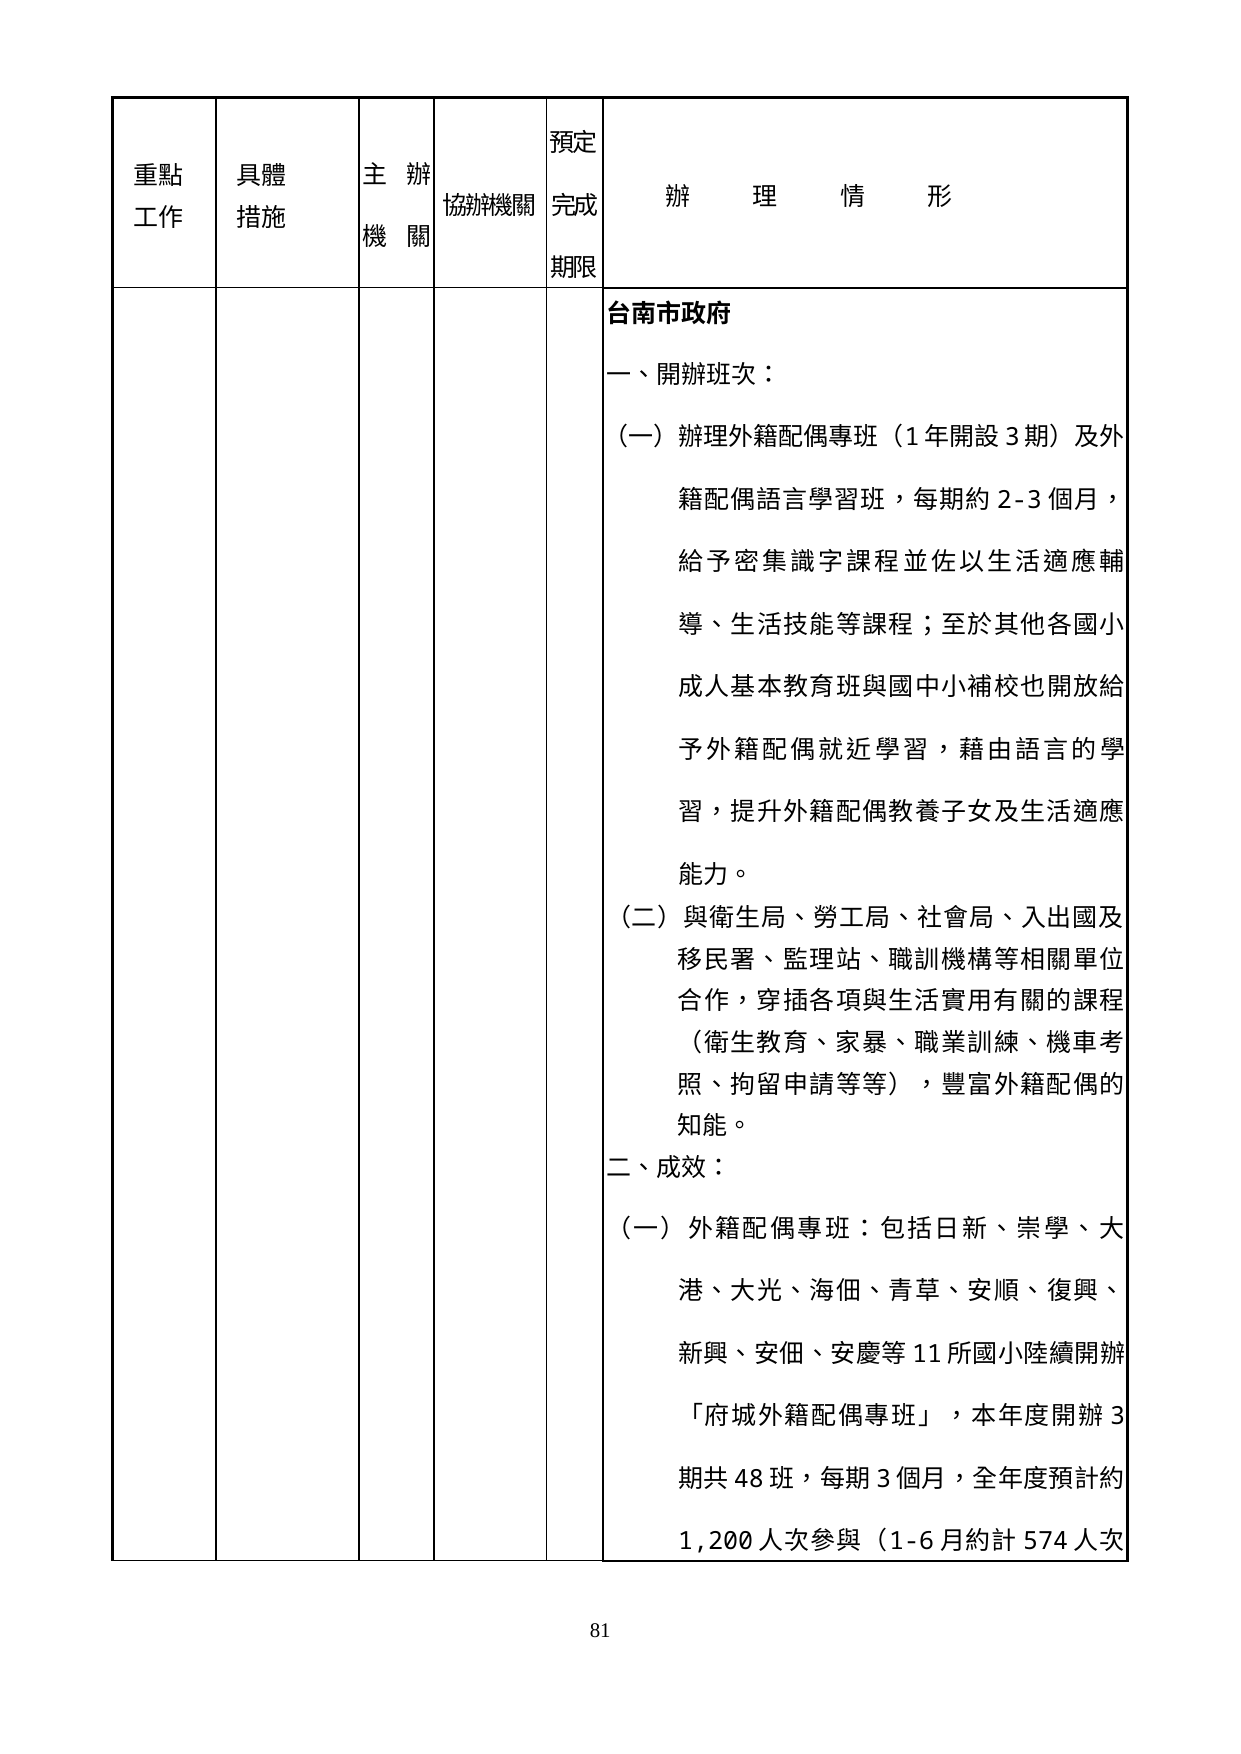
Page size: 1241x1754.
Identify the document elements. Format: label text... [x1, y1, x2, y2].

table_header 主 辦 機 關 [360, 99, 433, 287]
table_header 具體 措施 [217, 99, 358, 287]
table_header 協辦機關 [435, 99, 546, 287]
table_cell [547, 288, 602, 1560]
table_header 重點工作 [114, 99, 215, 287]
table_cell [114, 288, 215, 1560]
table_cell [435, 288, 546, 1560]
table_header 預定 完成期限 [547, 99, 602, 287]
table_cell [360, 288, 433, 1560]
table_header 辦 理 情 形 [604, 99, 1126, 287]
table_cell 台南市政府 一、開辦班次： （一）辦理外籍配偶專班（1年開設3期）及外籍配偶語言學習班，每期約2-3個月，給予密集識字課程並佐以生活適應輔導、生活技能等課程；至於其他各國小成人基本教育班與國中小補校也開放給予外籍配偶就近學習，藉由語言的學習，提升外籍配偶教養子女及生活適應能力。 （二）與衛生局、勞工局、社會局、入出國及移民署、監理站、職訓機構等相關單位合作，穿插各項與生活實用有關的課程（衛生教育、家暴、職業訓練、機車考照、拘留申請等等），豐富外籍配偶的知能。 二、成效： （一）外籍配偶專班：包括日新、崇學、大港、大光、海佃、青草、安順、復興、新興、安佃、安慶等11所國小陸續開辦「府城外籍配偶專班」，本年度開辦3期共48班，每期3個月，全年度預計約1,200人次參與（1-6月約計574人次 [604, 289, 1126, 1560]
table_cell [217, 288, 358, 1560]
